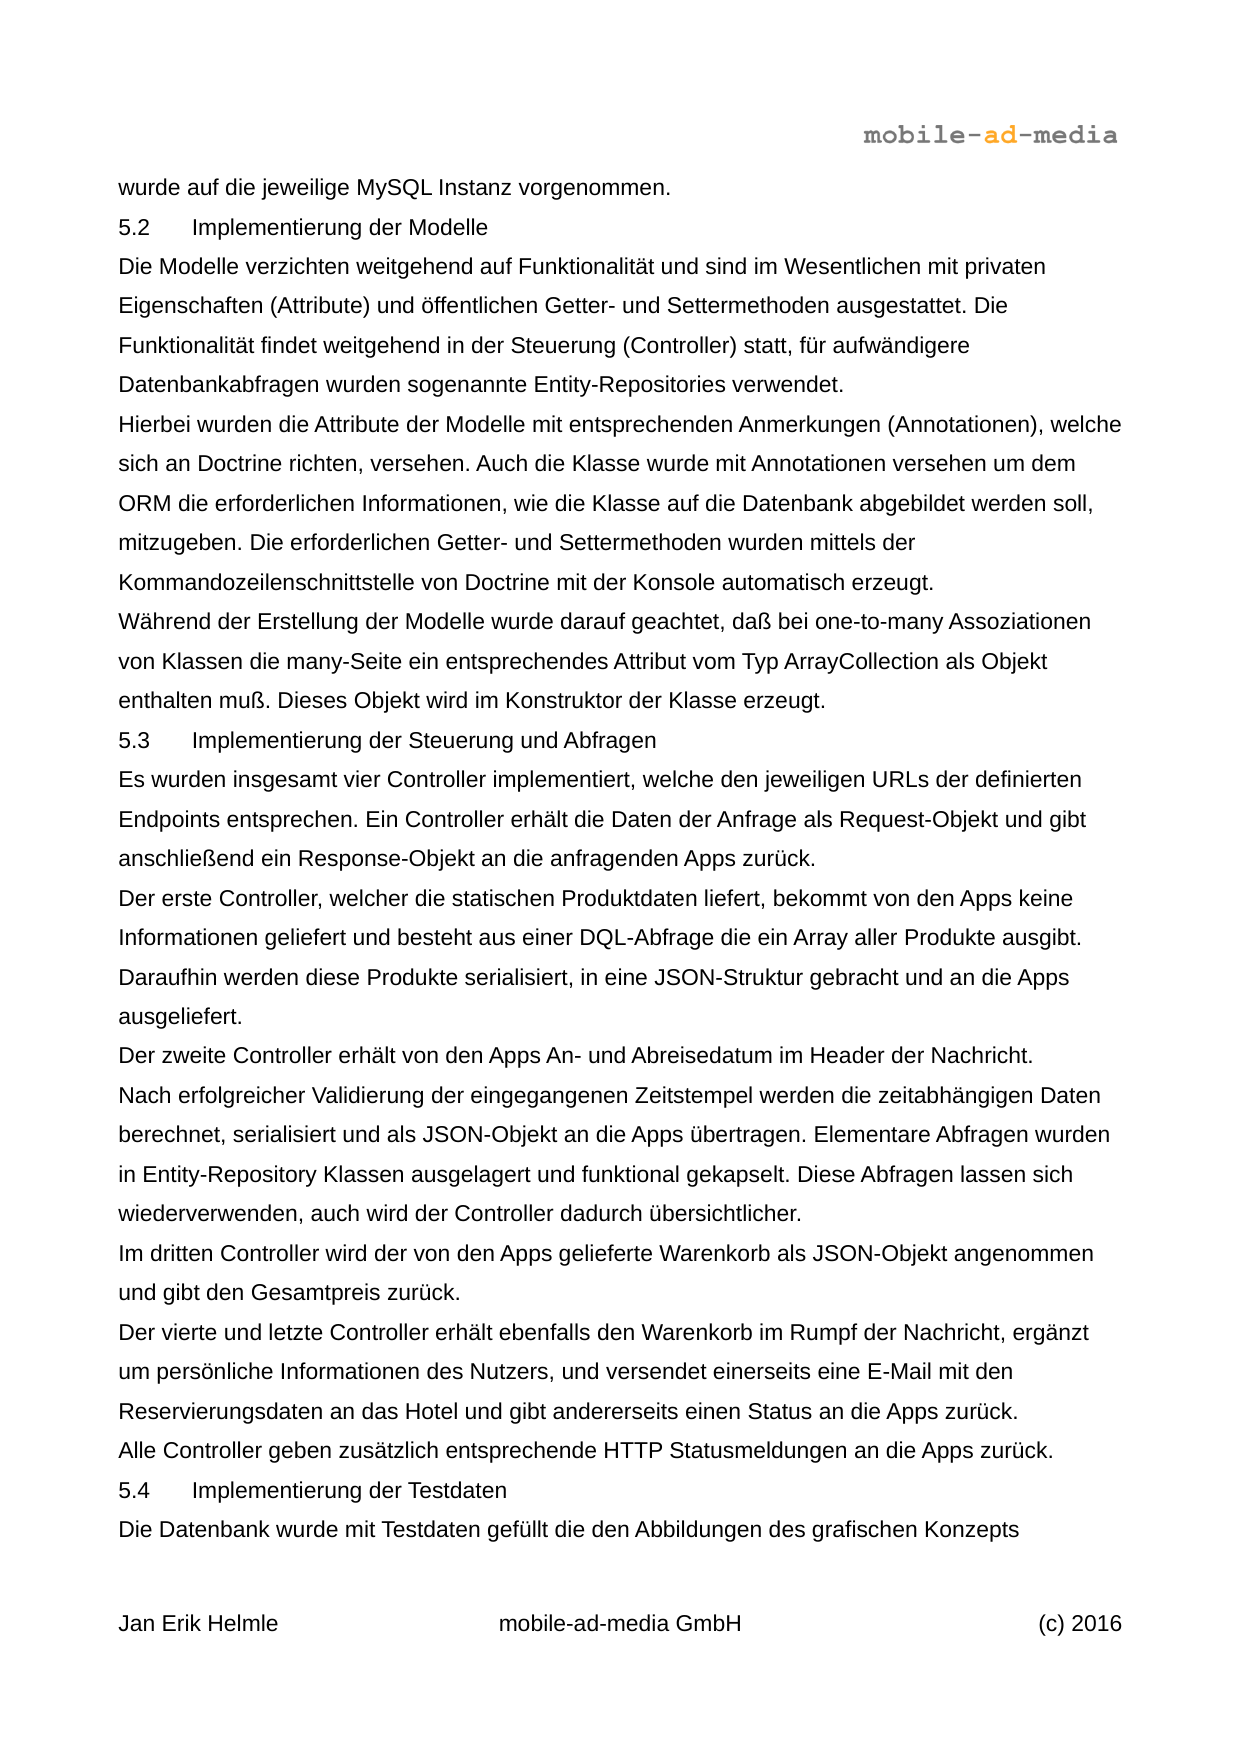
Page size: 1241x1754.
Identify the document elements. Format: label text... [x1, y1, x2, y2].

text Der vierte und letzte Controller erhält ebenfalls den Warenkorb im Rumpf der Nachricht, ergänzt um persönliche Informationen des Nutzers, und versendet einerseits eine E-Mail mit den Reservierungsdaten an das Hotel und gibt andererseits einen Status an die Apps zurück. [118, 1319, 1122, 1424]
text Der zweite Controller erhält von den Apps An- und Abreisedatum im Header der Nachricht. [118, 1042, 1122, 1069]
text 5.4 Implementierung der Testdaten [118, 1477, 1122, 1503]
text Nach erfolgreicher Validierung der eingegangenen Zeitstempel werden die zeitabhängigen Daten berechnet, serialisiert und als JSON-Objekt an die Apps übertragen. Elementare Abfragen wurden in Entity-Repository Klassen ausgelagert und funktional gekapselt. Diese Abfragen lassen sich wiederverwenden, auch wird der Controller dadurch übersichtlicher. [118, 1082, 1122, 1227]
text Hierbei wurden die Attribute der Modelle mit entsprechenden Anmerkungen (Annotationen), welche sich an Doctrine richten, versehen. Auch die Klasse wurde mit Annotationen versehen um dem ORM die erforderlichen Informationen, wie die Klasse auf die Datenbank abgebildet werden soll, mitzugeben. Die erforderlichen Getter- und Settermethoden wurden mittels der Kommandozeilenschnittstelle von Doctrine mit der Konsole automatisch erzeugt. [118, 411, 1122, 595]
text Die Modelle verzichten weitgehend auf Funktionalität und sind im Wesentlichen mit privaten Eigenschaften (Attribute) und öffentlichen Getter- und Settermethoden ausgestattet. Die Funktionalität findet weitgehend in der Steuerung (Controller) statt, für aufwändigere Datenbankabfragen wurden sogenannte Entity-Repositories verwendet. [118, 253, 1122, 398]
text Die Datenbank wurde mit Testdaten gefüllt die den Abbildungen des grafischen Konzepts [118, 1516, 1122, 1543]
text Während der Erstellung der Modelle wurde darauf geachtet, daß bei one-to-many Assoziationen von Klassen die many-Seite ein entsprechendes Attribut vom Typ ArrayCollection als Objekt enthalten muß. Dieses Objekt wird im Konstruktor der Klasse erzeugt. [118, 608, 1122, 713]
picture [863, 118, 1118, 150]
text 5.3 Implementierung der Steuerung und Abfragen [118, 727, 1122, 753]
text Es wurden insgesamt vier Controller implementiert, welche den jeweiligen URLs der definierten Endpoints entsprechen. Ein Controller erhält die Daten der Anfrage als Request-Objekt und gibt anschließend ein Response-Objekt an die anfragenden Apps zurück. [118, 766, 1122, 871]
text 5.2 Implementierung der Modelle [118, 213, 1122, 240]
text wurde auf die jeweilige MySQL Instanz vorgenommen. [118, 174, 1122, 200]
text Der erste Controller, welcher die statischen Produktdaten liefert, bekommt von den Apps keine Informationen geliefert und besteht aus einer DQL-Abfrage die ein Array aller Produkte ausgibt. Daraufhin werden diese Produkte serialisiert, in eine JSON-Struktur gebracht und an die Apps ausgeliefert. [118, 884, 1122, 1029]
text Im dritten Controller wird der von den Apps gelieferte Warenkorb als JSON-Objekt angenommen und gibt den Gesamtpreis zurück. [118, 1240, 1122, 1306]
text Alle Controller geben zusätzlich entsprechende HTTP Statusmeldungen an die Apps zurück. [118, 1437, 1122, 1464]
